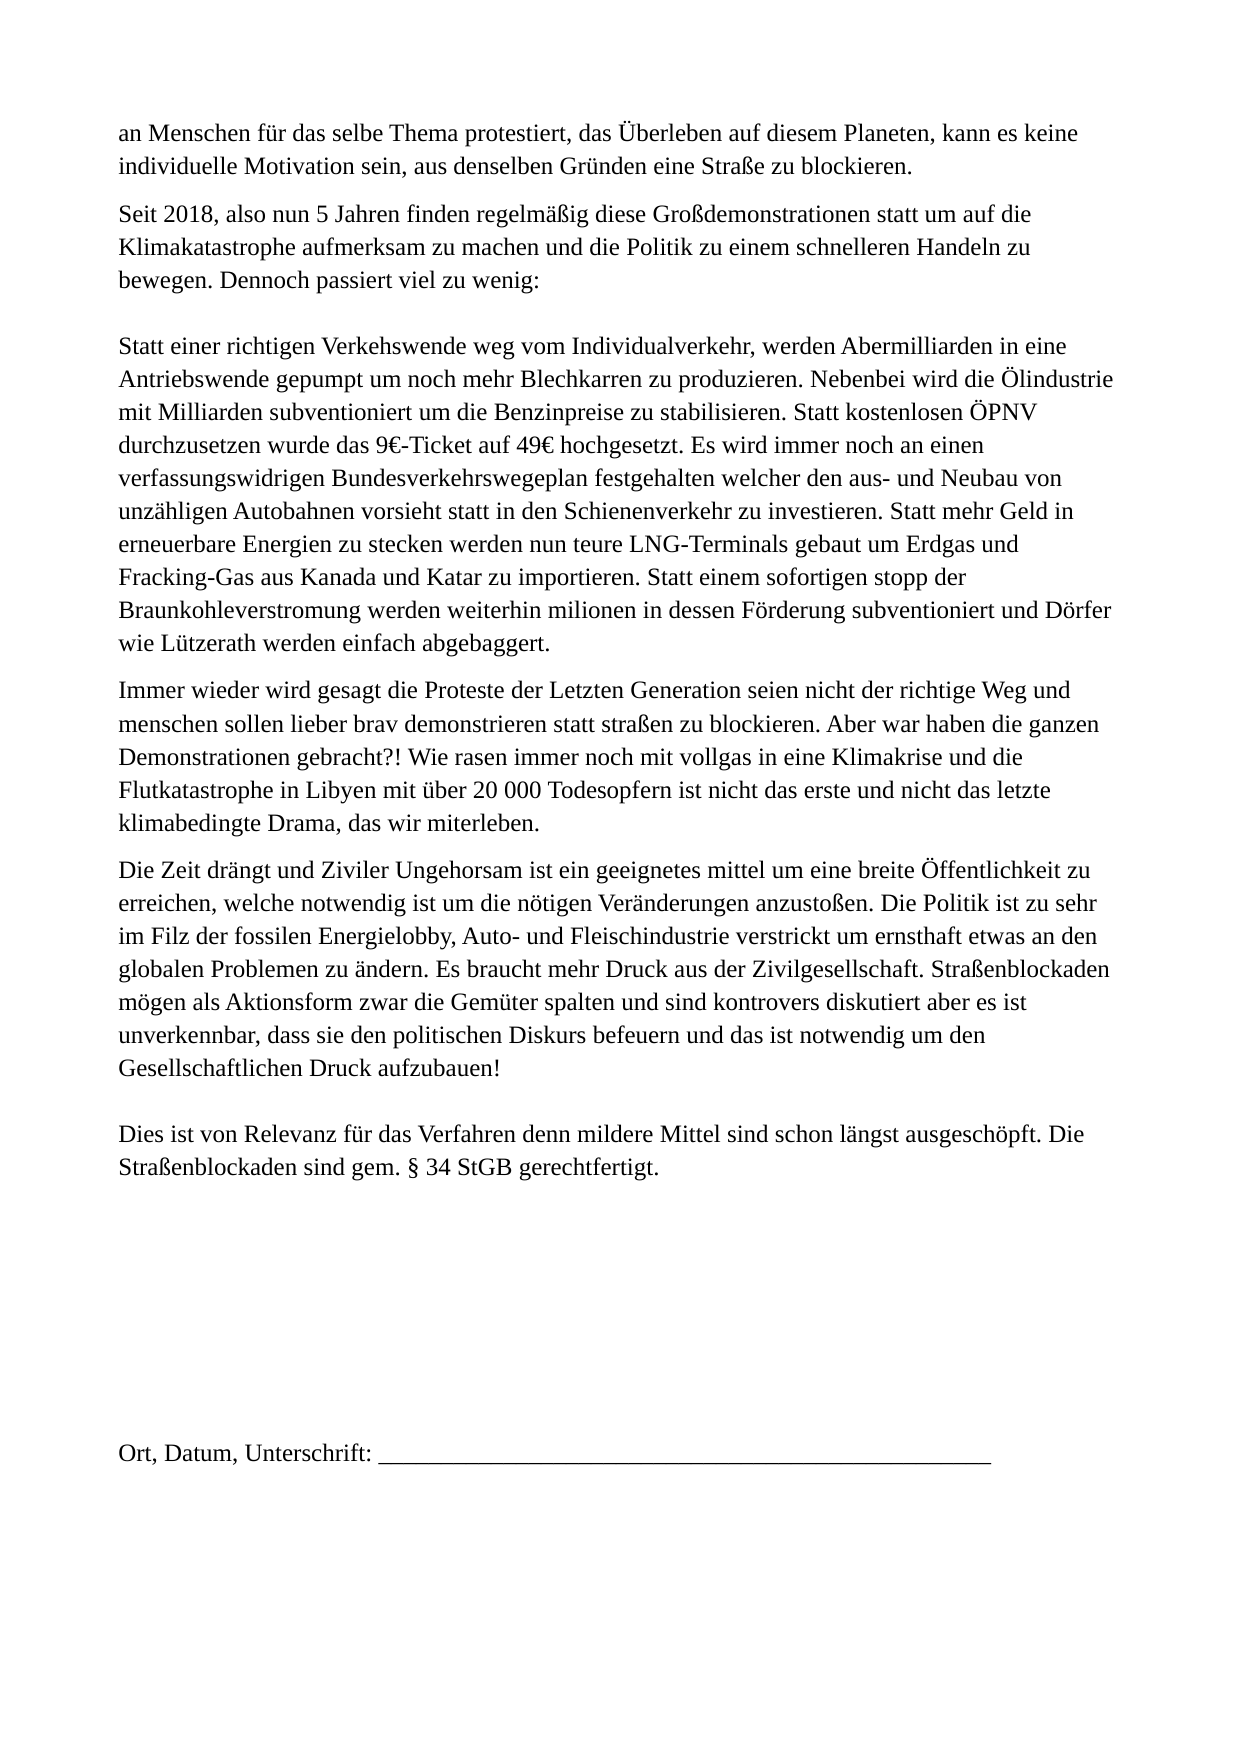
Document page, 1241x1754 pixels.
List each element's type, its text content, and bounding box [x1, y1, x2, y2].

text an Menschen für das selbe Thema protestiert, das Überleben auf diesem Planeten, kann es keine individuelle Motivation sein, aus denselben Gründen eine Straße zu blockieren. [118, 118, 1122, 180]
text Immer wieder wird gesagt die Proteste der Letzten Generation seien nicht der richtige Weg und menschen sollen lieber brav demonstrieren statt straßen zu blockieren. Aber war haben die ganzen Demonstrationen gebracht?! Wie rasen immer noch mit vollgas in eine Klimakrise und die Flutkatastrophe in Libyen mit über 20 000 Todesopfern ist nicht das erste und nicht das letzte klimabedingte Drama, das wir miterleben. [118, 676, 1122, 836]
text Seit 2018, also nun 5 Jahren finden regelmäßig diese Großdemonstrationen statt um auf die Klimakatastrophe aufmerksam zu machen und die Politik zu einem schnelleren Handeln zu bewegen. Dennoch passiert viel zu wenig: Statt einer richtigen Verkehswende weg vom Individualverkehr, werden Abermilliarden in eine Antriebswende gepumpt um noch mehr Blechkarren zu produzieren. Nebenbei wird die Ölindustrie mit Milliarden subventioniert um die Benzinpreise zu stabilisieren. Statt kostenlosen ÖPNV durchzusetzen wurde das 9€-Ticket auf 49€ hochgesetzt. Es wird immer noch an einen verfassungswidrigen Bundesverkehrswegeplan festgehalten welcher den aus- und Neubau von unzähligen Autobahnen vorsieht statt in den Schienenverkehr zu investieren. Statt mehr Geld in erneuerbare Energien zu stecken werden nun teure LNG-Terminals gebaut um Erdgas und Fracking-Gas aus Kanada und Katar zu importieren. Statt einem sofortigen stopp der Braunkohleverstromung werden weiterhin milionen in dessen Förderung subventioniert und Dörfer wie Lützerath werden einfach abgebaggert. [118, 199, 1122, 657]
text Ort, Datum, Unterschrift: _________________________________________________ [118, 1438, 1122, 1467]
text Die Zeit drängt und Ziviler Ungehorsam ist ein geeignetes mittel um eine breite Öffentlichkeit zu erreichen, welche notwendig ist um die nötigen Veränderungen anzustoßen. Die Politik ist zu sehr im Filz der fossilen Energielobby, Auto- und Fleischindustrie verstrickt um ernsthaft etwas an den globalen Problemen zu ändern. Es braucht mehr Druck aus der Zivilgesellschaft. Straßenblockaden mögen als Aktionsform zwar die Gemüter spalten und sind kontrovers diskutiert aber es ist unverkennbar, dass sie den politischen Diskurs befeuern und das ist notwendig um den Gesellschaftlichen Druck aufzubauen! Dies ist von Relevanz für das Verfahren denn mildere Mittel sind schon längst ausgeschöpft. Die Straßenblockaden sind gem. § 34 StGB gerechtfertigt. [118, 855, 1122, 1181]
